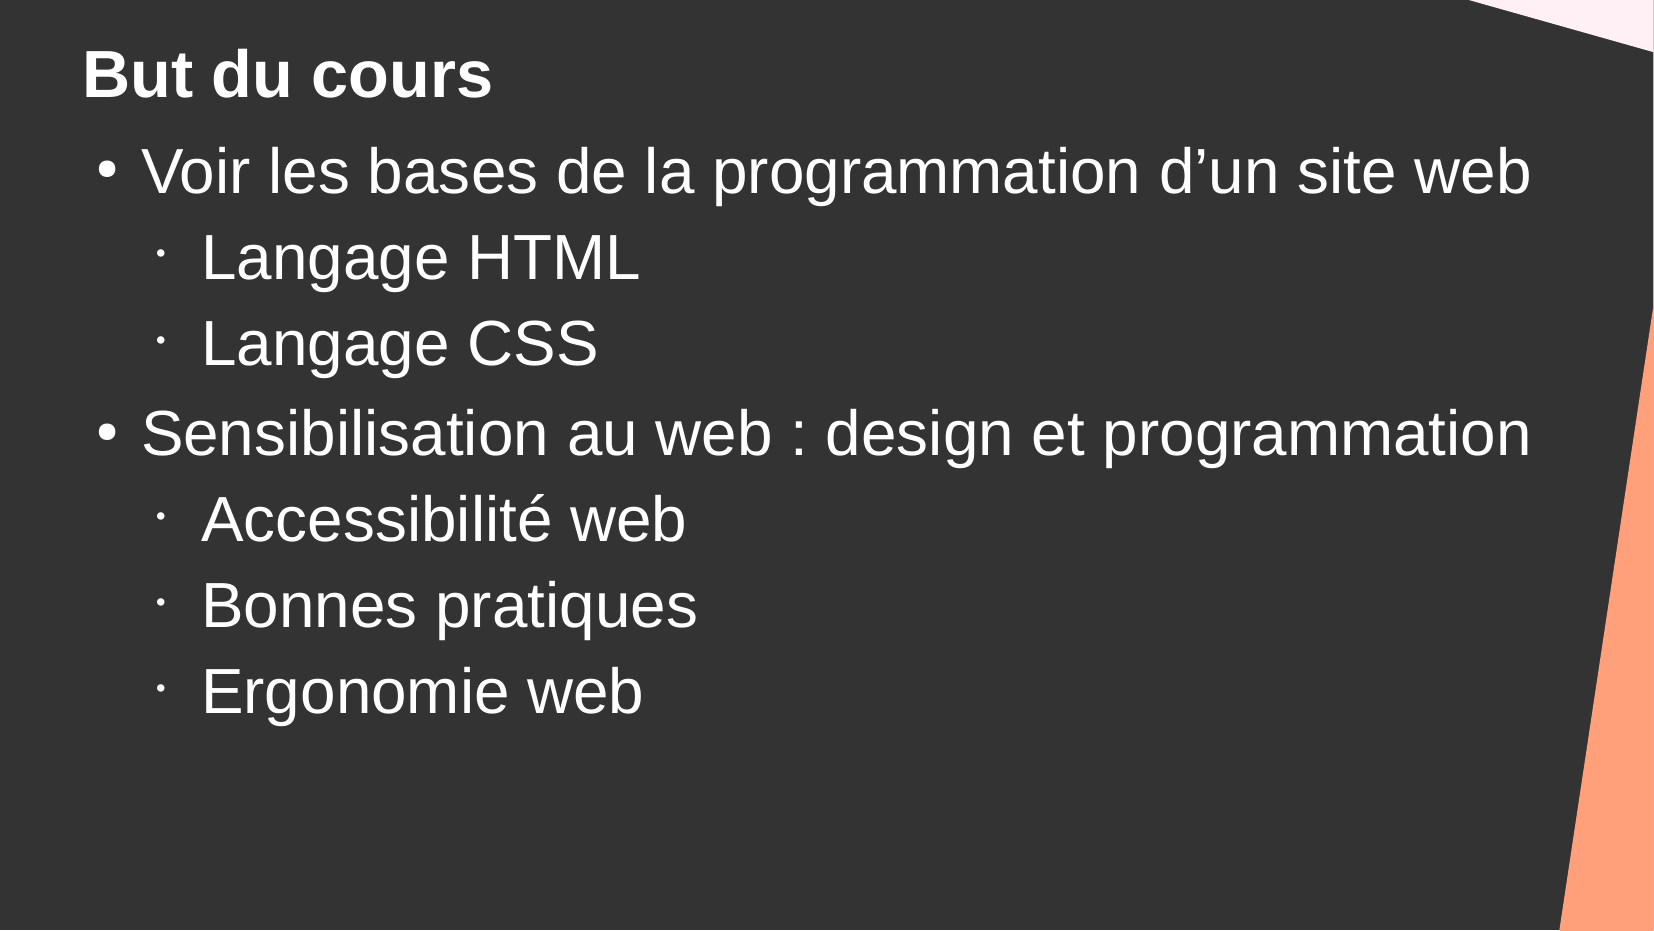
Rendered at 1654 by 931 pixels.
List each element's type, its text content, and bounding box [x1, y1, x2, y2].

text_box [1468, 0, 1654, 53]
list Voir les bases de la programmation d’un site web Langage HTML Langage CSS Sensibilisation au web : design et programmation Accessibilité web Bonnes pratiques Ergonomie web [80, 135, 1559, 762]
title But du cours [82, 36, 1571, 122]
text_box [1559, 301, 1654, 931]
